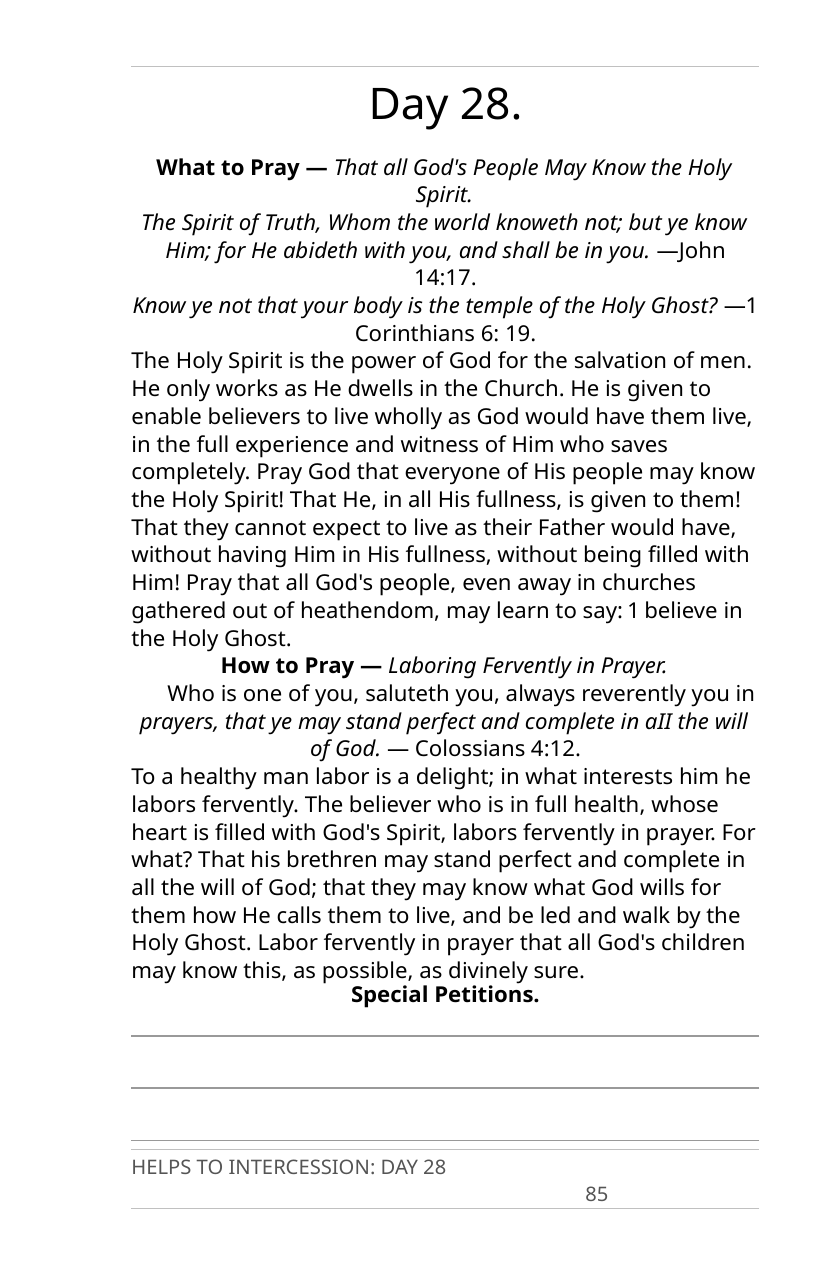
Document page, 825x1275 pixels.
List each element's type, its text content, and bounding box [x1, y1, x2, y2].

text Know ye not that your body is the temple of the Holy Ghost? —1 Corinthians 6: 19. [131, 292, 759, 347]
text How to Pray — Laboring Fervently in Prayer. [131, 652, 759, 680]
text To a healthy man labor is a delight; in what interests him he labors fervently. The believer who is in full health, whose heart is filled with God's Spirit, labors fervently in prayer. For what? That his brethren may stand perfect and complete in all the will of God; that they may know what God wills for them how He calls them to live, and be led and walk by the Holy Ghost. Labor fervently in prayer that all God's children may know this, as possible, as divinely sure. [131, 763, 759, 984]
title Day 28. [131, 70, 759, 153]
text The Spirit of Truth, Whom the world knoweth not; but ye know Him; for He abideth with you, and shall be in you. —John 14:17. [131, 209, 759, 292]
text Special Petitions. [131, 984, 759, 1007]
text What to Pray — That all God's People May Know the Holy Spirit. [131, 153, 759, 209]
text The Holy Spirit is the power of God for the salvation of men. He only works as He dwells in the Church. He is given to enable believers to live wholly as God would have them live, in the full experience and witness of Him who saves completely. Pray God that everyone of His people may know the Holy Spirit! That He, in all His fullness, is given to them! That they cannot expect to live as their Father would have, without having Him in His fullness, without being filled with Him! Pray that all God's people, even away in churches gathered out of heathendom, may learn to say: 1 believe in the Holy Ghost. [131, 347, 759, 652]
text prayers, that ye may stand perfect and complete in aII the will of God. — Colossians 4:12. [131, 707, 759, 763]
text Who is one of you, saluteth you, always reverently you in [131, 680, 759, 707]
